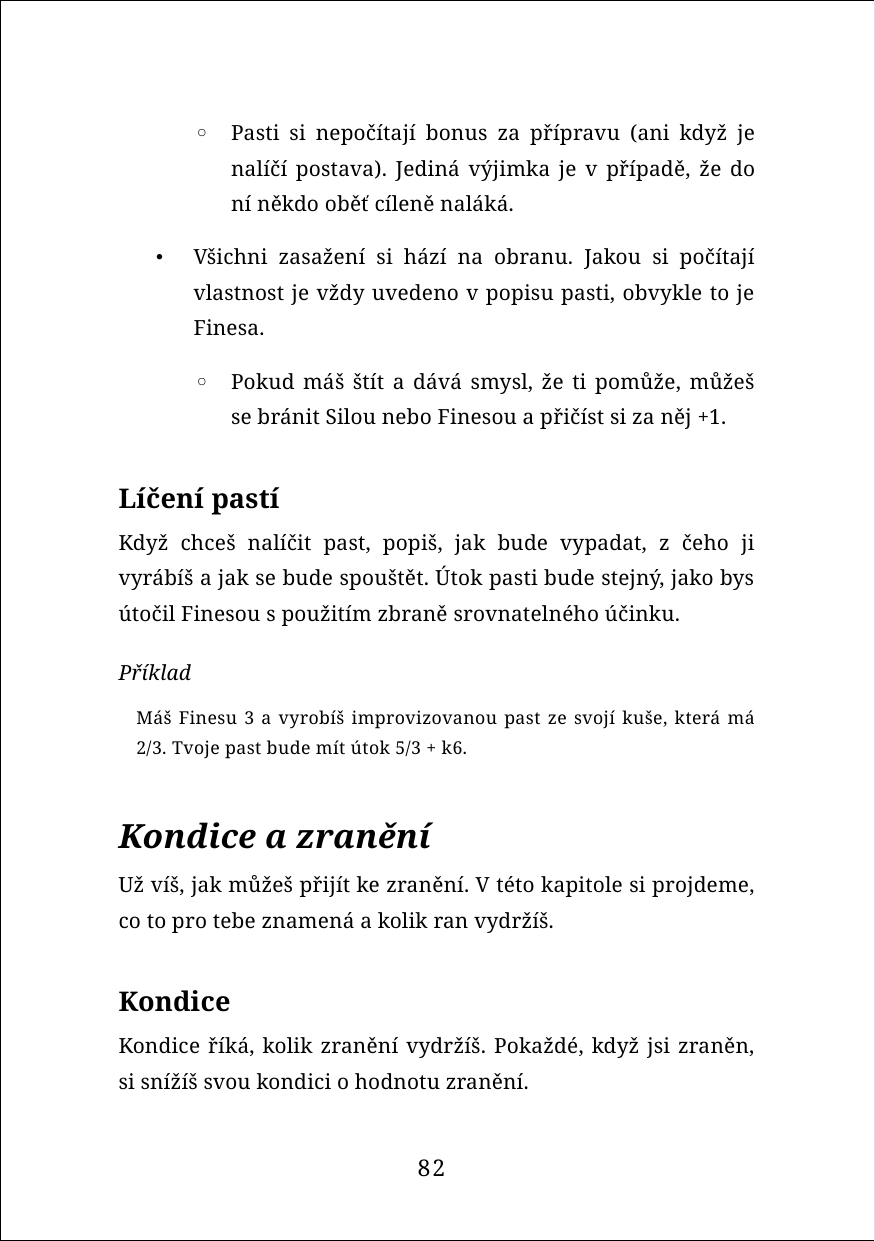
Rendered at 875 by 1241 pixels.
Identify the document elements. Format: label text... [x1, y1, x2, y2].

subtitle Kondice [118, 983, 756, 1019]
subtitle Kondice a zranění [118, 813, 756, 858]
list Pasti si nepočítají bonus za přípravu (ani když je nalíčí postava). Jediná výjimka je v případě, že do ní někdo oběť cíleně naláká. [193, 118, 756, 218]
list Všichni zasažení si hází na obranu. Jakou si počítají vlastnost je vždy uvedeno v popisu pasti, obvykle to je Finesa. [156, 242, 756, 342]
subtitle Líčení pastí [118, 479, 756, 516]
list Pokud máš štít a dává smysl, že ti pomůže, můžeš se bránit Silou nebo Finesou a přičíst si za něj +1. [193, 367, 756, 431]
text Máš Finesu 3 a vyrobíš improvizovanou past ze svojí kuše, která má 2/3. Tvoje past bude mít útok 5/3 + k6. [136, 705, 756, 760]
text Příklad [118, 658, 756, 686]
text Když chceš nalíčit past, popiš, jak bude vypadat, z čeho ji vyrábíš a jak se bude spouštět. Útok pasti bude stejný, jako bys útočil Finesou s použitím zbraně srovnatelného účinku. [118, 528, 756, 627]
list Kondice říká, kolik zranění vydržíš. Pokaždé, když jsi zraněn, si snížíš svou kondici o hodnotu zranění. [118, 1031, 756, 1095]
text Už víš, jak můžeš přijít ke zranění. V této kapitole si projdeme, co to pro tebe znamená a kolik ran vydržíš. [118, 870, 756, 934]
